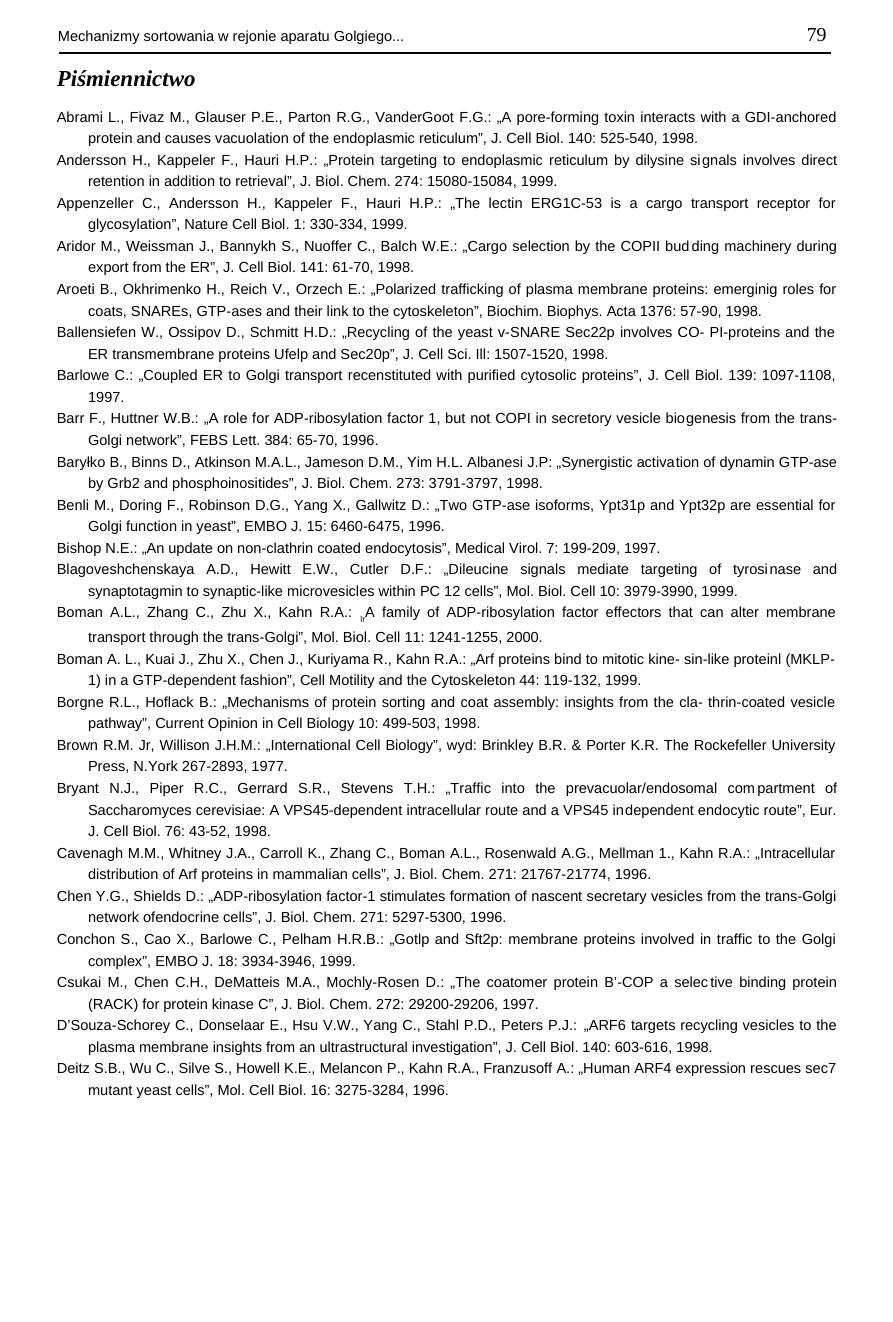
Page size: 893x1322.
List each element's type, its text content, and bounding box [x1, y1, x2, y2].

text Barlowe C.: „Coupled ER to Golgi transport recenstituted with purified cytosolic proteins”, J. Cell Biol. 139: 1097-1108, 1997. [57, 367, 837, 405]
text Bryant N.J., Piper R.C., Gerrard S.R., Stevens T.H.: „Traffic into the prevacuolar/endosomal com­partment of Saccharomyces cerevisiae: A VPS45-dependent intracellular route and a VPS45 in­dependent endocytic route”, Eur. J. Cell Biol. 76: 43-52, 1998. [57, 780, 837, 839]
text Benli M., Doring F., Robinson D.G., Yang X., Gallwitz D.: „Two GTP-ase isoforms, Ypt31p and Ypt32p are essential for Golgi function in yeast”, EMBO J. 15: 6460-6475, 1996. [57, 496, 837, 535]
text Brown R.M. Jr, Willison J.H.M.: „International Cell Biology”, wyd: Brinkley B.R. & Porter K.R. The Rockefeller University Press, N.York 267-2893, 1977. [57, 737, 837, 775]
text Baryłko B., Binns D., Atkinson M.A.L., Jameson D.M., Yim H.L. Albanesi J.P: „Synergistic activa­tion of dynamin GTP-ase by Grb2 and phosphoinositides”, J. Biol. Chem. 273: 3791-3797, 1998. [57, 453, 837, 492]
text Deitz S.B., Wu C., Silve S., Howell K.E., Melancon P., Kahn R.A., Franzusoff A.: „Human ARF4 expression rescues sec7 mutant yeast cells”, Mol. Cell Biol. 16: 3275-3284, 1996. [57, 1060, 837, 1098]
subtitle Piśmiennictwo [57, 65, 837, 92]
text Cavenagh M.M., Whitney J.A., Carroll K., Zhang C., Boman A.L., Rosenwald A.G., Mellman 1., Kahn R.A.: „Intracellular distribution of Arf proteins in mammalian cells”, J. Biol. Chem. 271: 21767-21774, 1996. [57, 844, 837, 883]
text Abrami L., Fivaz M., Glauser P.E., Parton R.G., VanderGoot F.G.: „A pore-forming toxin interacts with a GDI-anchored protein and causes vacuolation of the endoplasmic reticulum”, J. Cell Biol. 140: 525-540, 1998. [57, 108, 837, 147]
text Boman A. L., Kuai J., Zhu X., Chen J., Kuriyama R., Kahn R.A.: „Arf proteins bind to mitotic kine- sin-like proteinl (MKLP-1) in a GTP-dependent fashion”, Cell Motility and the Cytoskeleton 44: 119-132, 1999. [57, 650, 837, 689]
text Chen Y.G., Shields D.: „ADP-ribosylation factor-1 stimulates formation of nascent secretary vesicles from the trans-Golgi network ofendocrine cells”, J. Biol. Chem. 271: 5297-5300, 1996. [57, 887, 837, 926]
text Bishop N.E.: „An update on non-clathrin coated endocytosis”, Medical Virol. 7: 199-209, 1997. [57, 539, 837, 556]
text Andersson H., Kappeler F., Hauri H.P.: „Protein targeting to endoplasmic reticulum by dilysine si­gnals involves direct retention in addition to retrieval”, J. Biol. Chem. 274: 15080-15084, 1999. [57, 151, 837, 190]
text Borgne R.L., Hoflack B.: „Mechanisms of protein sorting and coat assembly: insights from the cla- thrin-coated vesicle pathway”, Current Opinion in Cell Biology 10: 499-503, 1998. [57, 693, 837, 732]
text Aroeti B., Okhrimenko H., Reich V., Orzech E.: „Polarized trafficking of plasma membrane proteins: emerginig roles for coats, SNAREs, GTP-ases and their link to the cytoskeleton”, Biochim. Biophys. Acta 1376: 57-90, 1998. [57, 281, 837, 319]
text Csukai M., Chen C.H., DeMatteis M.A., Mochly-Rosen D.: „The coatomer protein B’-COP a selec­tive binding protein (RACK) for protein kinase C”, J. Biol. Chem. 272: 29200-29206, 1997. [57, 974, 837, 1012]
text Mechanizmy sortowania w rejonie aparatu Golgiego... [58, 28, 409, 44]
text Appenzeller C., Andersson H., Kappeler F., Hauri H.P.: „The lectin ERG1C-53 is a cargo transport receptor for glycosylation”, Nature Cell Biol. 1: 330-334, 1999. [57, 194, 837, 233]
text D’Souza-Schorey C., Donselaar E., Hsu V.W., Yang C., Stahl P.D., Peters P.J.: „ARF6 targets recyc­ling vesicles to the plasma membrane insights from an ultrastructural investigation”, J. Cell Biol. 140: 603-616, 1998. [57, 1017, 837, 1055]
text Aridor M., Weissman J., Bannykh S., Nuoffer C., Balch W.E.: „Cargo selection by the COPII bud­ding machinery during export from the ER”, J. Cell Biol. 141: 61-70, 1998. [57, 238, 837, 276]
text Barr F., Huttner W.B.: „A role for ADP-ribosylation factor 1, but not COPI in secretory vesicle bio­genesis from the trans-Golgi network”, FEBS Lett. 384: 65-70, 1996. [57, 410, 837, 448]
text Boman A.L., Zhang C., Zhu X., Kahn R.A.: lrA family of ADP-ribosylation factor effectors that can alter membrane transport through the trans-Golgi”, Mol. Biol. Cell 11: 1241-1255, 2000. [57, 604, 837, 646]
text 79 [807, 23, 833, 46]
text Conchon S., Cao X., Barlowe C., Pelham H.R.B.: „Gotlp and Sft2p: membrane proteins involved in traffic to the Golgi complex”, EMBO J. 18: 3934-3946, 1999. [57, 931, 837, 969]
text Blagoveshchenskaya A.D., Hewitt E.W., Cutler D.F.: „Dileucine signals mediate targeting of tyrosi­nase and synaptotagmin to synaptic-like microvesicles within PC 12 cells”, Mol. Biol. Cell 10: 3979-3990, 1999. [57, 561, 837, 599]
text Ballensiefen W., Ossipov D., Schmitt H.D.: „Recycling of the yeast v-SNARE Sec22p involves CO- PI-proteins and the ER transmembrane proteins Ufelp and Sec20p”, J. Cell Sci. Ill: 1507-1520, 1998. [57, 324, 837, 362]
